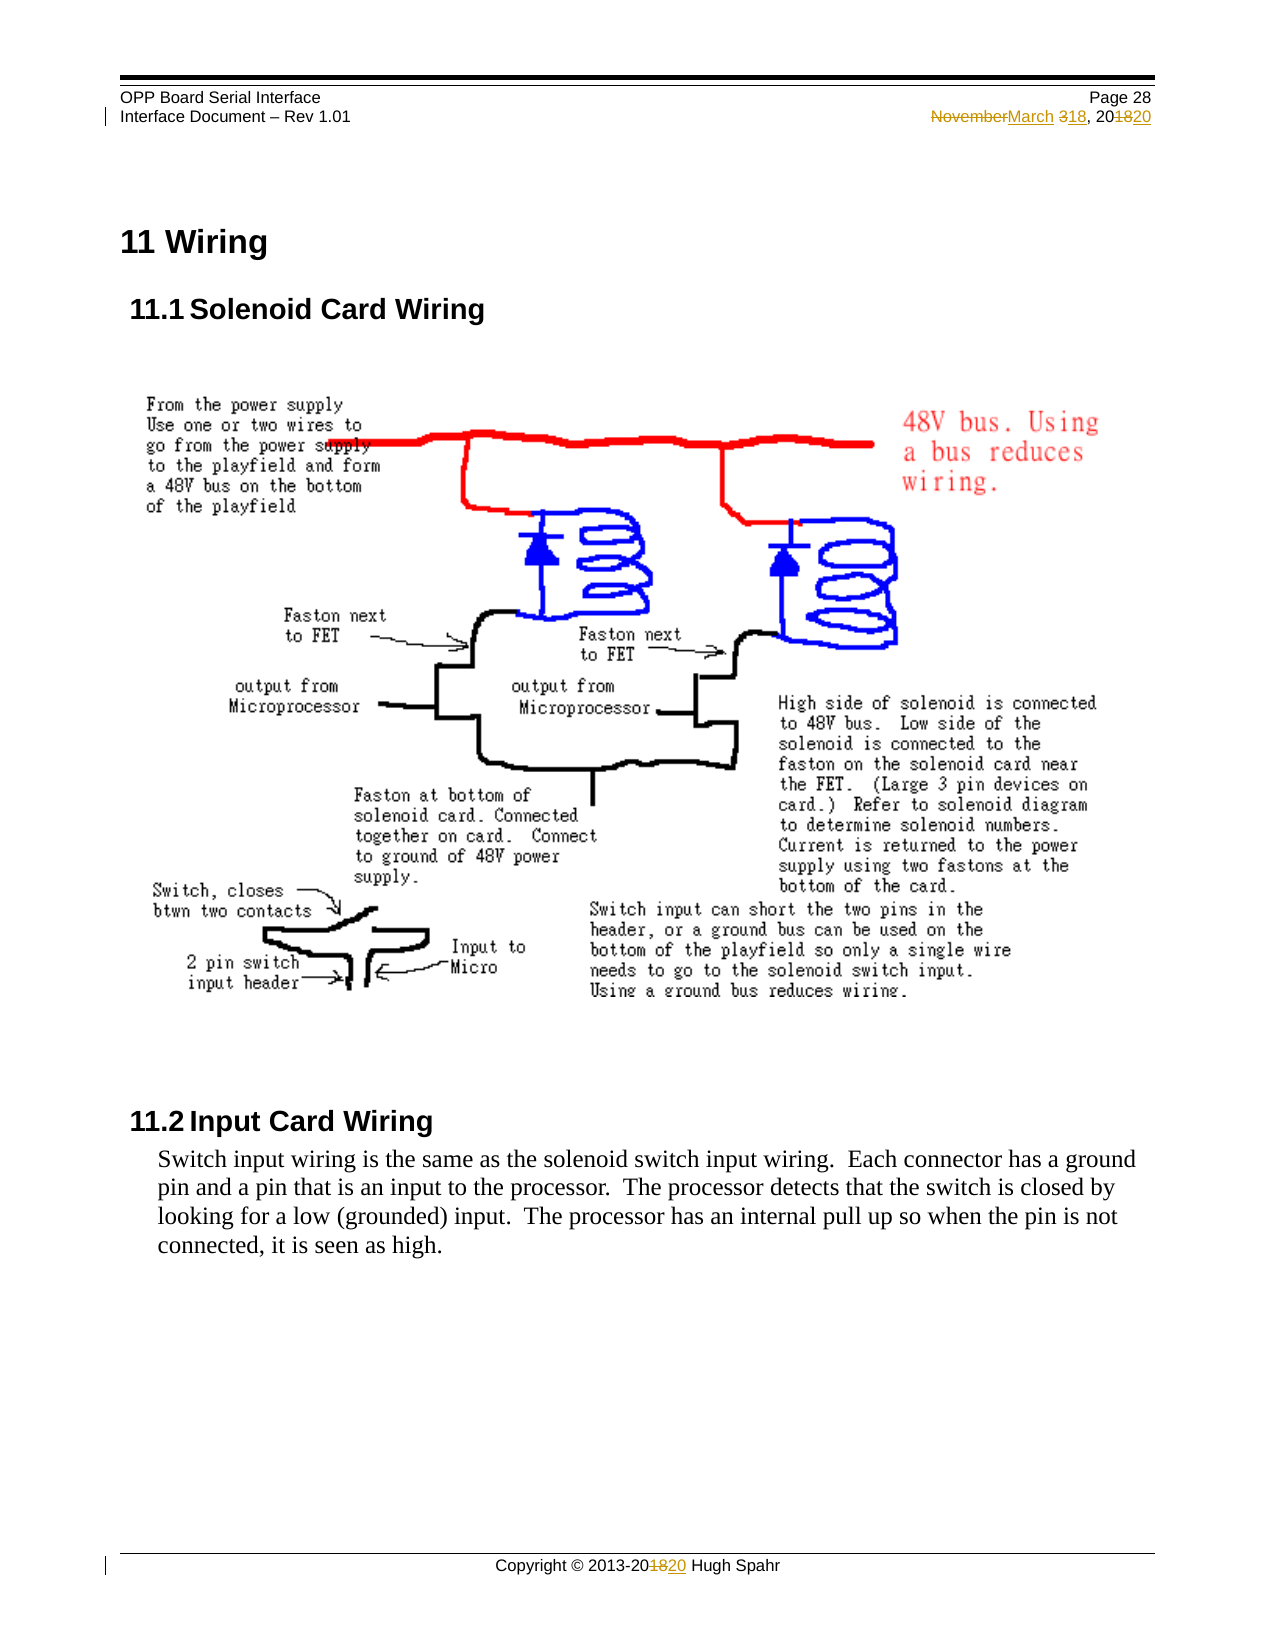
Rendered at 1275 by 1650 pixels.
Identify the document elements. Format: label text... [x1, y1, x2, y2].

subtitle Input Card Wiring [129, 1104, 1155, 1137]
subtitle Solenoid Card Wiring [129, 292, 1155, 326]
text Switch input wiring is the same as the solenoid switch input wiring. Each connector has a ground pin and a pin that is an input to the processor. The processor detects that the switch is closed by looking for a low (grounded) input. The processor has an internal pull up so when the pin is not connected, it is seen as high. [157, 1144, 1155, 1259]
picture [138, 373, 1137, 997]
subtitle Wiring [120, 222, 1155, 261]
